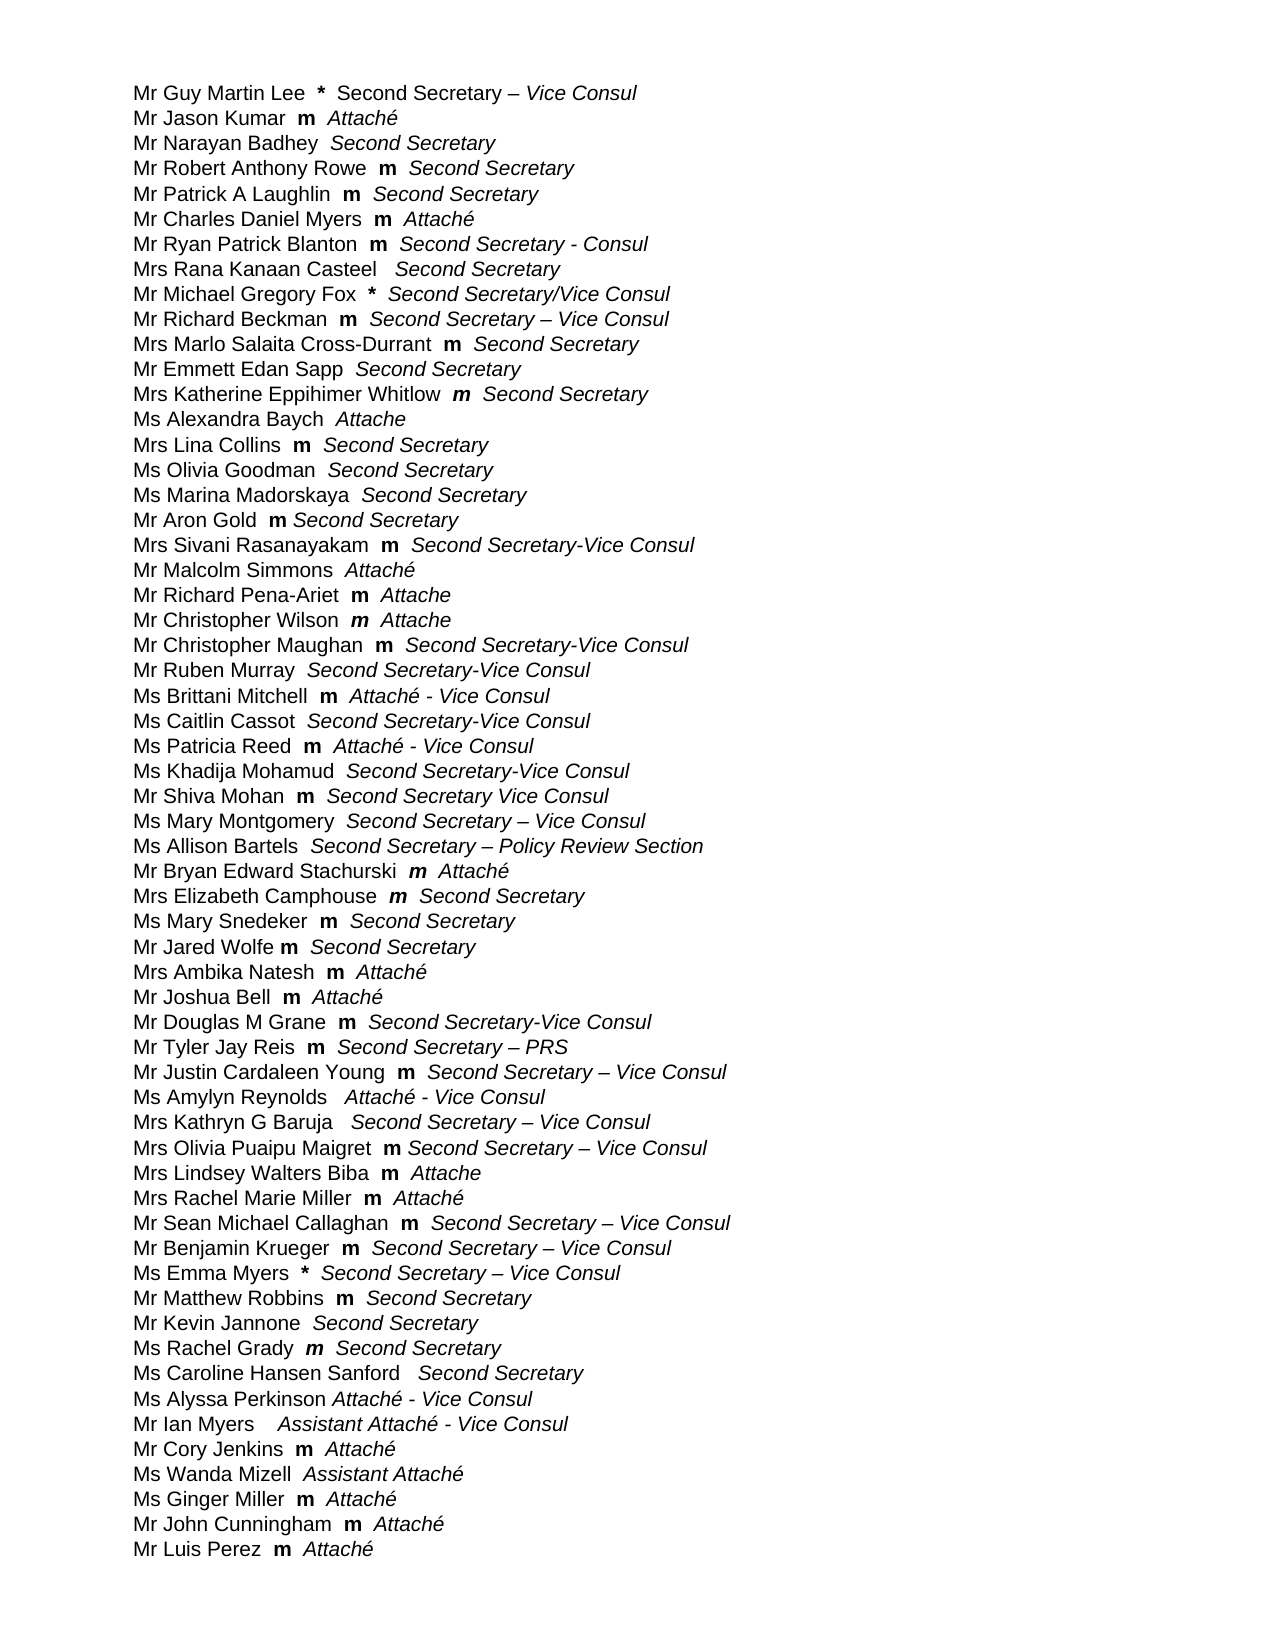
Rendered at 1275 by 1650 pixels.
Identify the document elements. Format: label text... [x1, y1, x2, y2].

text Mr Bryan Edward Stachurski m Attaché [133, 859, 1181, 883]
text Ms Mary Snedeker m Second Secretary [133, 909, 1181, 933]
text Ms Marina Madorskaya Second Secretary [133, 483, 1181, 507]
text Mrs Olivia Puaipu Maigret m Second Secretary – Vice Consul [133, 1135, 1181, 1159]
text Ms Patricia Reed m Attaché - Vice Consul [133, 734, 1181, 758]
text Ms Alexandra Baych Attache [133, 407, 1181, 431]
text Mr Cory Jenkins m Attaché [133, 1437, 1181, 1461]
text Ms Emma Myers * Second Secretary – Vice Consul [133, 1261, 1181, 1285]
text Mr Justin Cardaleen Young m Second Secretary – Vice Consul [133, 1060, 1181, 1084]
text Mrs Rana Kanaan Casteel Second Secretary [133, 257, 1181, 281]
text Mr Christopher Maughan m Second Secretary-Vice Consul [133, 633, 1181, 657]
text Mr Malcolm Simmons Attaché [133, 558, 1181, 582]
text Mr Patrick A Laughlin m Second Secretary [133, 181, 1181, 205]
text Mr Douglas M Grane m Second Secretary-Vice Consul [133, 1010, 1181, 1034]
text Mr Richard Beckman m Second Secretary – Vice Consul [133, 307, 1181, 331]
text Mr Tyler Jay Reis m Second Secretary – PRS [133, 1035, 1181, 1059]
text Mrs Sivani Rasanayakam m Second Secretary-Vice Consul [133, 533, 1181, 557]
text Mrs Lindsey Walters Biba m Attache [133, 1160, 1181, 1184]
text Ms Olivia Goodman Second Secretary [133, 457, 1181, 481]
text Ms Amylyn Reynolds Attaché - Vice Consul [133, 1085, 1181, 1109]
text Mr Christopher Wilson m Attache [133, 608, 1181, 632]
text Mr Charles Daniel Myers m Attaché [133, 206, 1181, 230]
text Mr John Cunningham m Attaché [133, 1512, 1181, 1536]
text Mr Ian Myers Assistant Attaché - Vice Consul [133, 1411, 1181, 1435]
text Ms Caroline Hansen Sanford Second Secretary [133, 1361, 1181, 1385]
text Ms Caitlin Cassot Second Secretary-Vice Consul [133, 708, 1181, 732]
text Mrs Katherine Eppihimer Whitlow m Second Secretary [133, 382, 1181, 406]
text Mr Michael Gregory Fox * Second Secretary/Vice Consul [133, 282, 1181, 306]
text Ms Brittani Mitchell m Attaché - Vice Consul [133, 683, 1181, 707]
text Ms Alyssa Perkinson Attaché - Vice Consul [133, 1386, 1181, 1410]
text Mrs Elizabeth Camphouse m Second Secretary [133, 884, 1181, 908]
text Mrs Marlo Salaita Cross-Durrant m Second Secretary [133, 332, 1181, 356]
text Ms Ginger Miller m Attaché [133, 1487, 1181, 1511]
text Mr Jason Kumar m Attaché [133, 106, 1181, 130]
text Ms Rachel Grady m Second Secretary [133, 1336, 1181, 1360]
text Mr Benjamin Krueger m Second Secretary – Vice Consul [133, 1236, 1181, 1260]
text Mr Ruben Murray Second Secretary-Vice Consul [133, 658, 1181, 682]
text Ms Allison Bartels Second Secretary – Policy Review Section [133, 834, 1181, 858]
text Mr Joshua Bell m Attaché [133, 985, 1181, 1009]
text Mrs Kathryn G Baruja Second Secretary – Vice Consul [133, 1110, 1181, 1134]
text Mr Matthew Robbins m Second Secretary [133, 1286, 1181, 1310]
text Mrs Ambika Natesh m Attaché [133, 959, 1181, 983]
text Mrs Lina Collins m Second Secretary [133, 432, 1181, 456]
text Mr Robert Anthony Rowe m Second Secretary [133, 156, 1181, 180]
text Mr Guy Martin Lee * Second Secretary – Vice Consul [133, 81, 1181, 105]
text Mr Narayan Badhey Second Secretary [133, 131, 1181, 155]
text Mr Richard Pena-Ariet m Attache [133, 583, 1181, 607]
text Ms Mary Montgomery Second Secretary – Vice Consul [133, 809, 1181, 833]
text Mr Shiva Mohan m Second Secretary Vice Consul [133, 784, 1181, 808]
text Mr Emmett Edan Sapp Second Secretary [133, 357, 1181, 381]
text Mrs Rachel Marie Miller m Attaché [133, 1186, 1181, 1209]
text Mr Kevin Jannone Second Secretary [133, 1311, 1181, 1335]
text Mr Ryan Patrick Blanton m Second Secretary - Consul [133, 232, 1181, 256]
text Mr Jared Wolfe m Second Secretary [133, 934, 1181, 958]
text Mr Aron Gold m Second Secretary [133, 508, 1181, 532]
text Mr Luis Perez m Attaché [133, 1537, 1181, 1561]
text Mr Sean Michael Callaghan m Second Secretary – Vice Consul [133, 1211, 1181, 1234]
text Ms Wanda Mizell Assistant Attaché [133, 1462, 1181, 1486]
text Ms Khadija Mohamud Second Secretary-Vice Consul [133, 759, 1181, 783]
